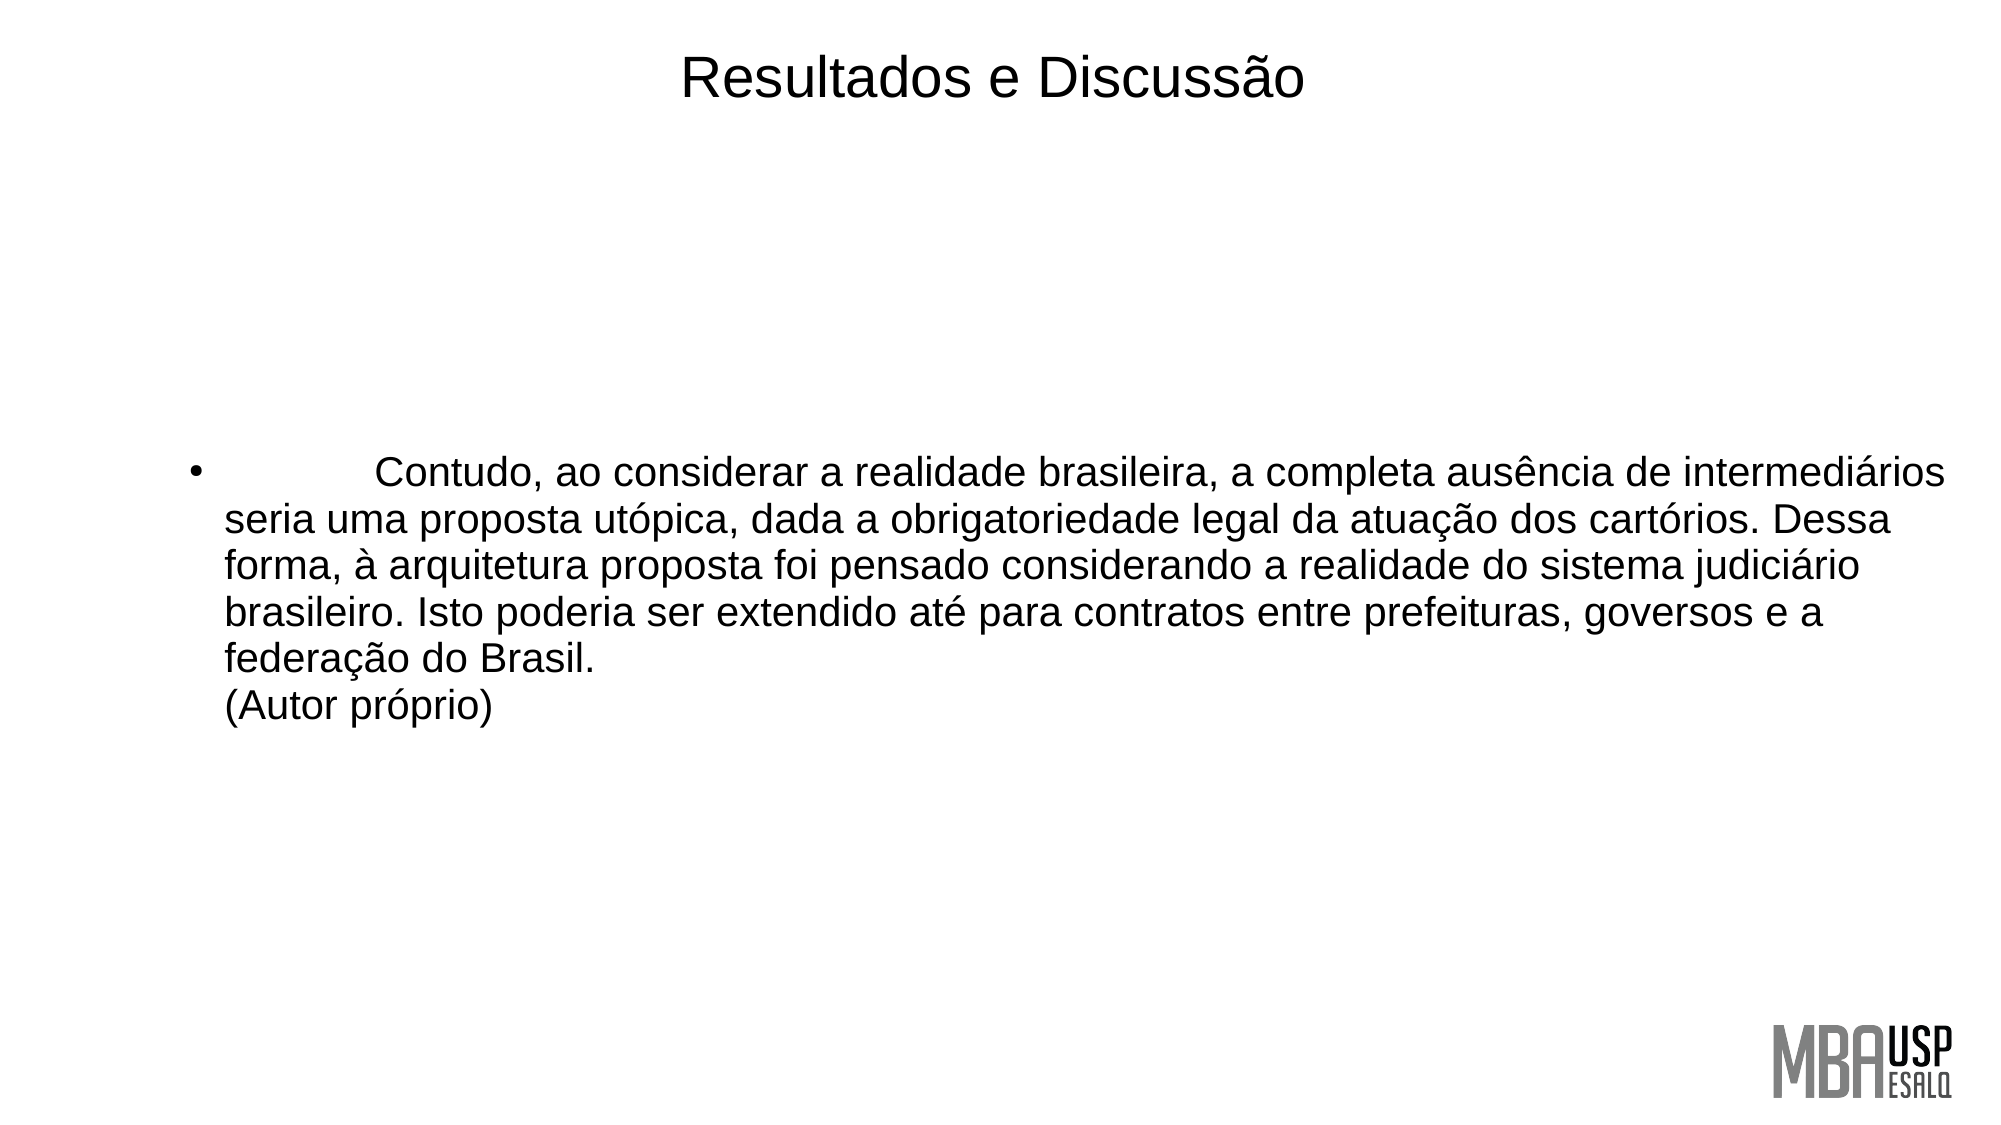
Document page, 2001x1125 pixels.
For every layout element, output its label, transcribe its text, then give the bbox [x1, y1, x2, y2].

text_box Resultados e Discussão [37, 37, 1951, 118]
picture [1765, 1021, 1960, 1102]
text_box Contudo, ao considerar a realidade brasileira, a completa ausência de intermediários seria uma proposta utópica, dada a obrigatoriedade legal da atuação dos cartórios. Dessa forma, à arquitetura proposta foi pensado considerando a realidade do sistema judiciário brasileiro. Isto poderia ser extendido até para contratos entre prefeituras, goversos e a federação do Brasil. (Autor próprio) [82, 150, 1951, 976]
